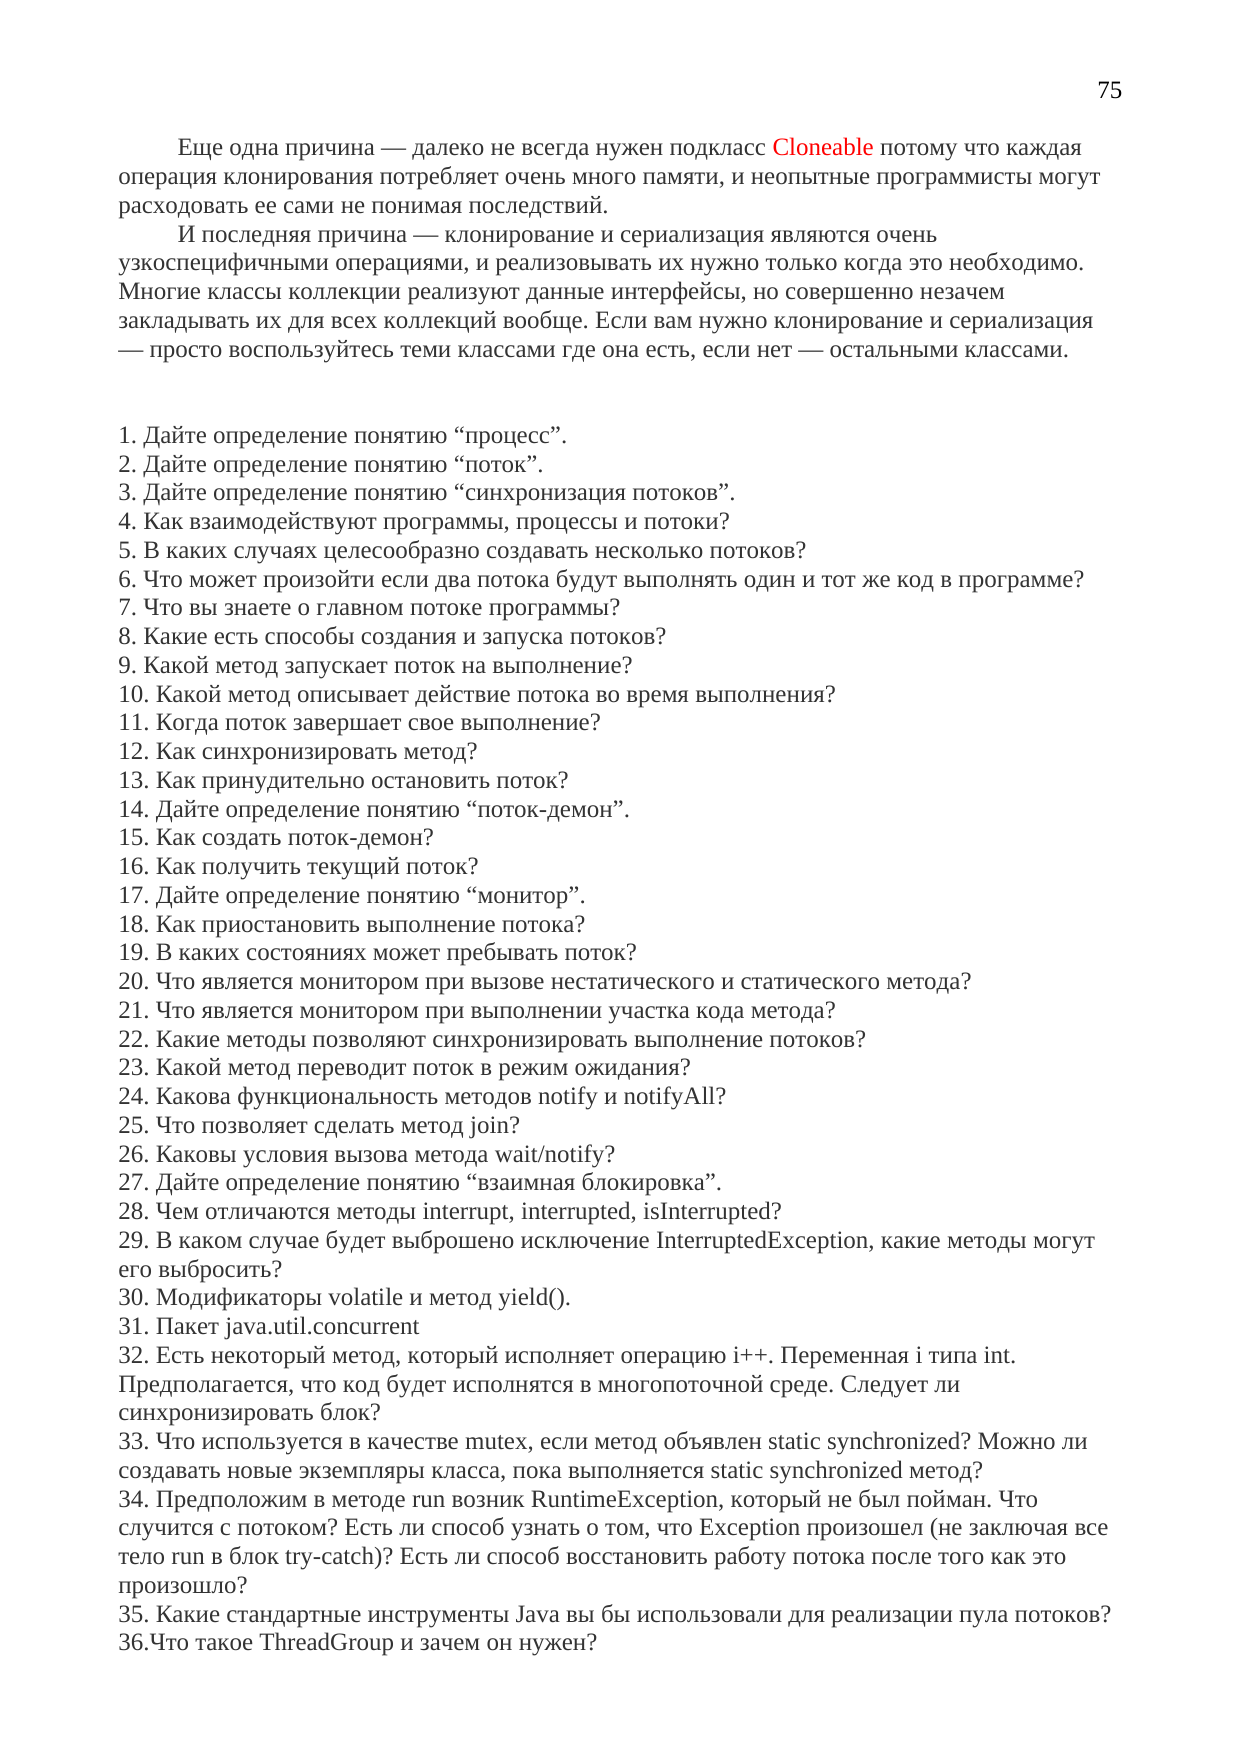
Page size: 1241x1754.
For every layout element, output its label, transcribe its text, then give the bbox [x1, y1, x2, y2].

text И последняя причина — клонирование и сериализация являются очень узкоспецифичными операциями, и реализовывать их нужно только когда это необходимо. Многие классы коллекции реализуют данные интерфейсы, но совершенно незачем закладывать их для всех коллекций вообще. Если вам нужно клонирование и сериализация — просто воспользуйтесь теми классами где она есть, если нет — остальными классами. [118, 219, 1122, 362]
text 1. Дайте определение понятию “процесс”. 2. Дайте определение понятию “поток”. 3. Дайте определение понятию “синхронизация потоков”. 4. Как взаимодействуют программы, процессы и потоки? 5. В каких случаях целесообразно создавать несколько потоков? 6. Что может произойти если два потока будут выполнять один и тот же код в программе? 7. Что вы знаете о главном потоке программы? 8. Какие есть способы создания и запуска потоков? 9. Какой метод запускает поток на выполнение? 10. Какой метод описывает действие потока во время выполнения? 11. Когда поток завершает свое выполнение? 12. Как синхронизировать метод? 13. Как принудительно остановить поток? 14. Дайте определение понятию “поток-демон”. 15. Как создать поток-демон? 16. Как получить текущий поток? 17. Дайте определение понятию “монитор”. 18. Как приостановить выполнение потока? 19. В каких состояниях может пребывать поток? 20. Что является монитором при вызове нестатического и статического метода? 21. Что является монитором при выполнении участка кода метода? 22. Какие методы позволяют синхронизировать выполнение потоков? 23. Какой метод переводит поток в режим ожидания? 24. Какова функциональность методов notify и notifyAll? 25. Что позволяет сделать метод join? 26. Каковы условия вызова метода wait/notify? 27. Дайте определение понятию “взаимная блокировка”. 28. Чем отличаются методы interrupt, interrupted, isInterrupted? 29. В каком случае будет выброшено исключение InterruptedException, какие методы могут его выбросить? 30. Модификаторы volatile и метод yield(). 31. Пакет java.util.concurrent 32. Есть некоторый метод, который исполняет операцию i++. Переменная i типа int. Предполагается, что код будет исполнятся в многопоточной среде. Следует ли синхронизировать блок? 33. Что используется в качестве mutex, если метод объявлен static synchronized? Можно ли создавать новые экземпляры класса, пока выполняется static synchronized метод? 34. Предположим в методе run возник RuntimeException, который не был пойман. Что случится с потоком? Есть ли способ узнать о том, что Exception произошел (не заключая все тело run в блок try-catch)? Есть ли способ восстановить работу потока после того как это произошло? 35. Какие стандартные инструменты Java вы бы использовали для реализации пула потоков? 36.Что такое ThreadGroup и зачем он нужен? [118, 420, 1122, 1656]
text Еще одна причина — далеко не всегда нужен подкласс Cloneable потому что каждая операция клонирования потребляет очень много памяти, и неопытные программисты могут расходовать ее сами не понимая последствий. [118, 132, 1122, 219]
